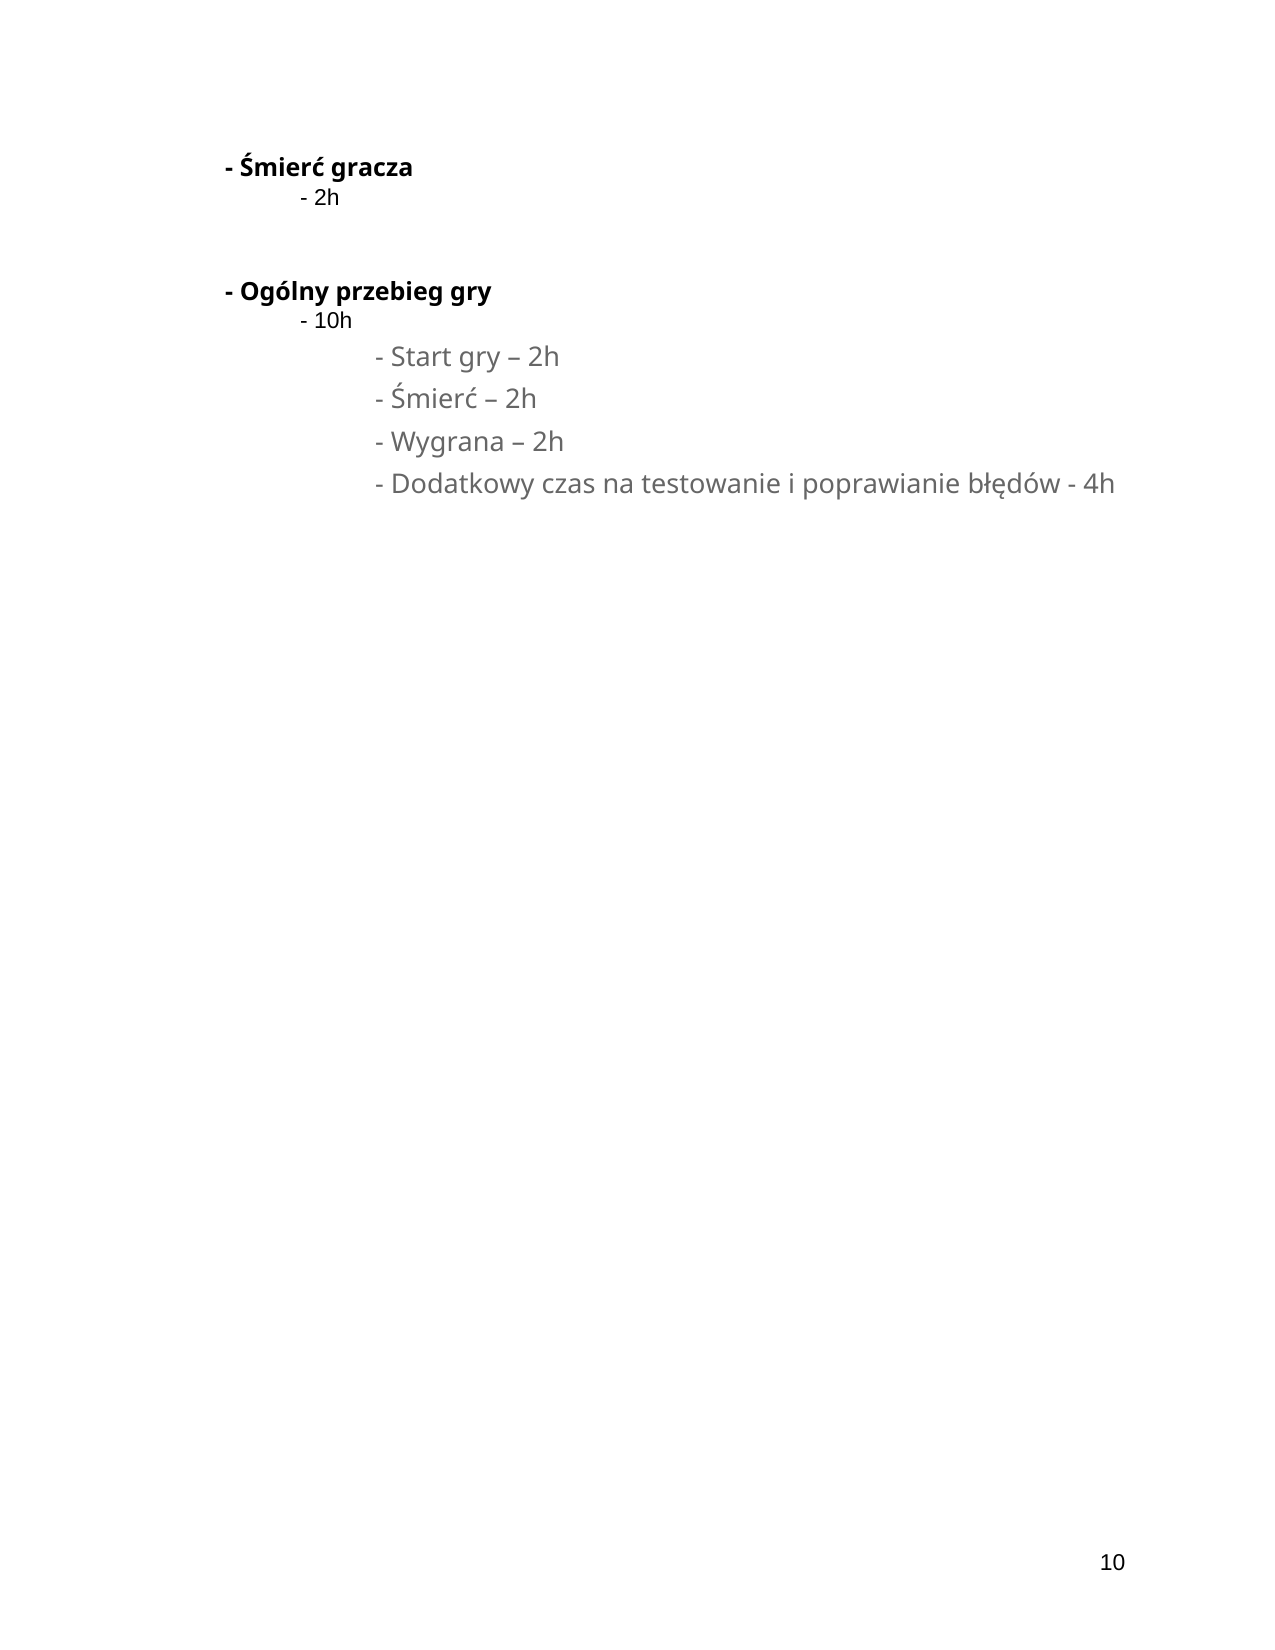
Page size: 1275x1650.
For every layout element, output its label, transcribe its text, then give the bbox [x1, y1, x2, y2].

subtitle - Śmierć gracza [150, 150, 1125, 184]
subtitle - Ogólny przebieg gry [150, 273, 1125, 307]
text - Śmierć – 2h [150, 380, 1125, 417]
text - 10h [150, 307, 1125, 334]
text - 2h [150, 184, 1125, 210]
text - Start gry – 2h [150, 338, 1125, 374]
text - Wygrana – 2h [150, 422, 1125, 459]
text - Dodatkowy czas na testowanie i poprawianie błędów - 4h [150, 465, 1125, 502]
